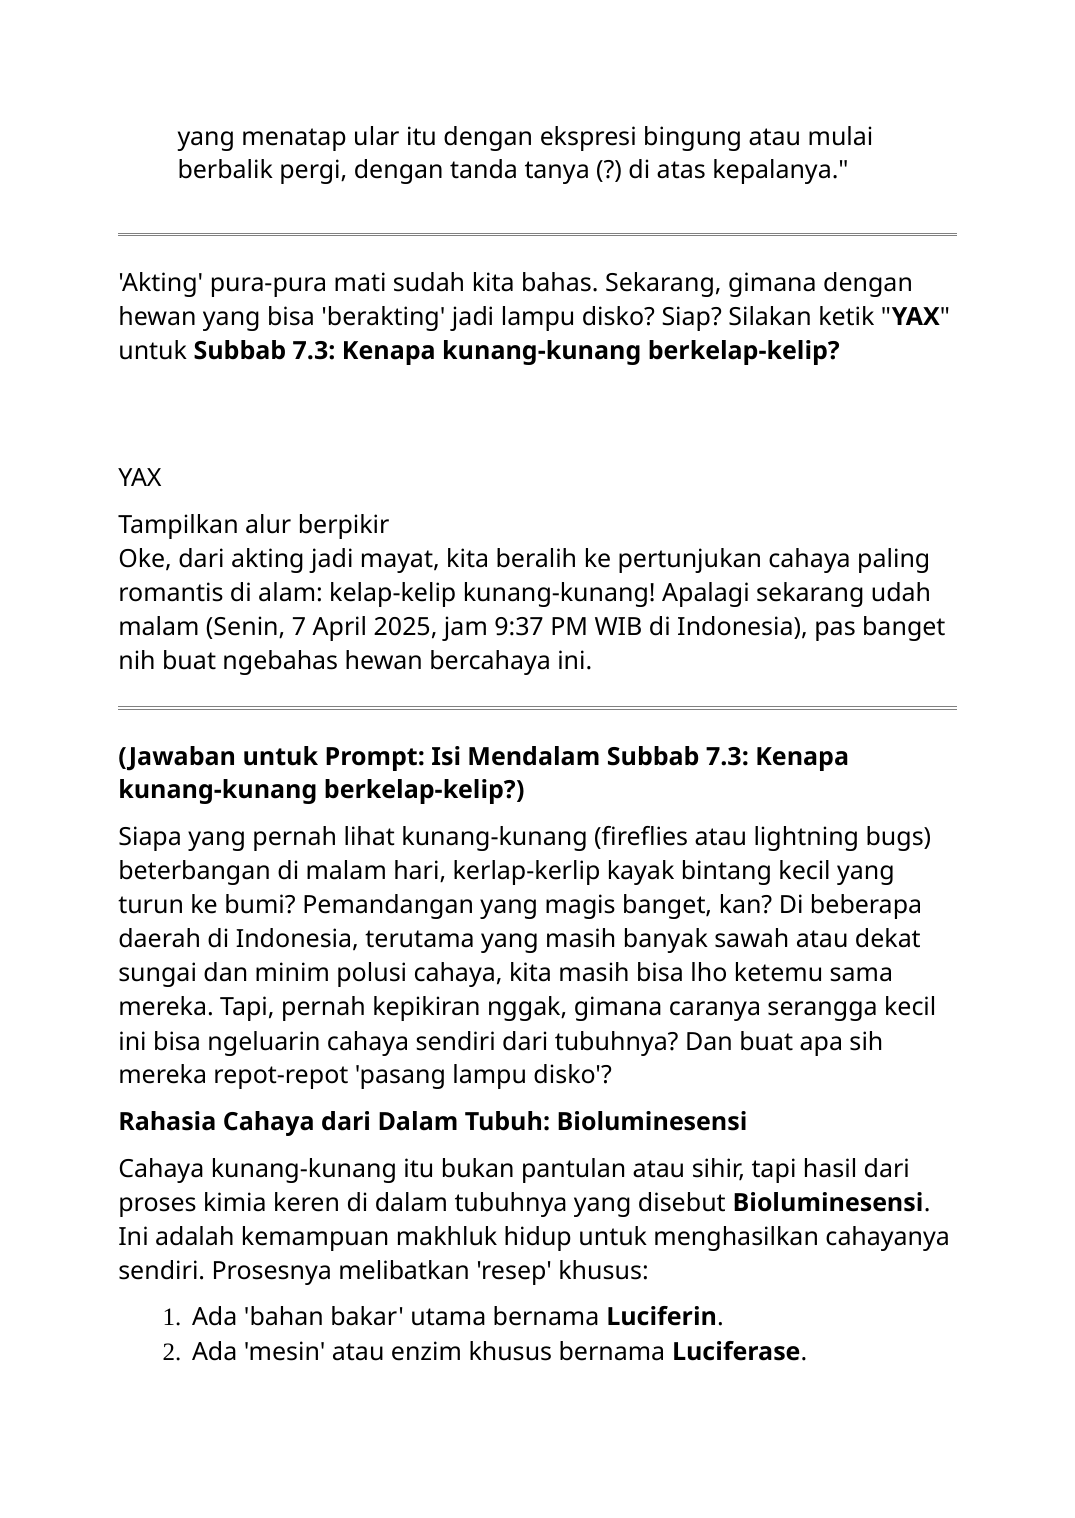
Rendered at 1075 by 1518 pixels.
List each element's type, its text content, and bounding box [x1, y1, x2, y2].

list Ada 'bahan bakar' utama bernama Luciferin. [162, 1299, 957, 1333]
text Siapa yang pernah lihat kunang-kunang (fireflies atau lightning bugs) beterbangan di malam hari, kerlap-kerlip kayak bintang kecil yang turun ke bumi? Pemandangan yang magis banget, kan? Di beberapa daerah di Indonesia, terutama yang masih banyak sawah atau dekat sungai dan minim polusi cahaya, kita masih bisa lho ketemu sama mereka. Tapi, pernah kepikiran nggak, gimana caranya serangga kecil ini bisa ngeluarin cahaya sendiri dari tubuhnya? Dan buat apa sih mereka repot-repot 'pasang lampu disko'? [118, 819, 957, 1091]
text Oke, dari akting jadi mayat, kita beralih ke pertunjukan cahaya paling romantis di alam: kelap-kelip kunang-kunang! Apalagi sekarang udah malam (Senin, 7 April 2025, jam 9:37 PM WIB di Indonesia), pas banget nih buat ngebahas hewan bercahaya ini. [118, 541, 957, 677]
text 'Akting' pura-pura mati sudah kita bahas. Sekarang, gimana dengan hewan yang bisa 'berakting' jadi lampu disko? Siap? Silakan ketik "YAX" untuk Subbab 7.3: Kenapa kunang-kunang berkelap-kelip? [118, 264, 957, 367]
text yang menatap ular itu dengan ekspresi bingung atau mulai berbalik pergi, dengan tanda tanya (?) di atas kepalanya." [177, 118, 898, 186]
text YAX [118, 460, 957, 494]
text Rahasia Cahaya dari Dalam Tubuh: Bioluminesensi [118, 1104, 957, 1138]
text Cahaya kunang-kunang itu bukan pantulan atau sihir, tapi hasil dari proses kimia keren di dalam tubuhnya yang disebut Bioluminesensi. Ini adalah kemampuan makhluk hidup untuk menghasilkan cahayanya sendiri. Prosesnya melibatkan 'resep' khusus: [118, 1150, 957, 1287]
text Tampilkan alur berpikir [118, 506, 957, 541]
list Ada 'mesin' atau enzim khusus bernama Luciferase. [162, 1333, 957, 1367]
text (Jawaban untuk Prompt: Isi Mendalam Subbab 7.3: Kenapa kunang-kunang berkelap-kelip?) [118, 738, 957, 806]
